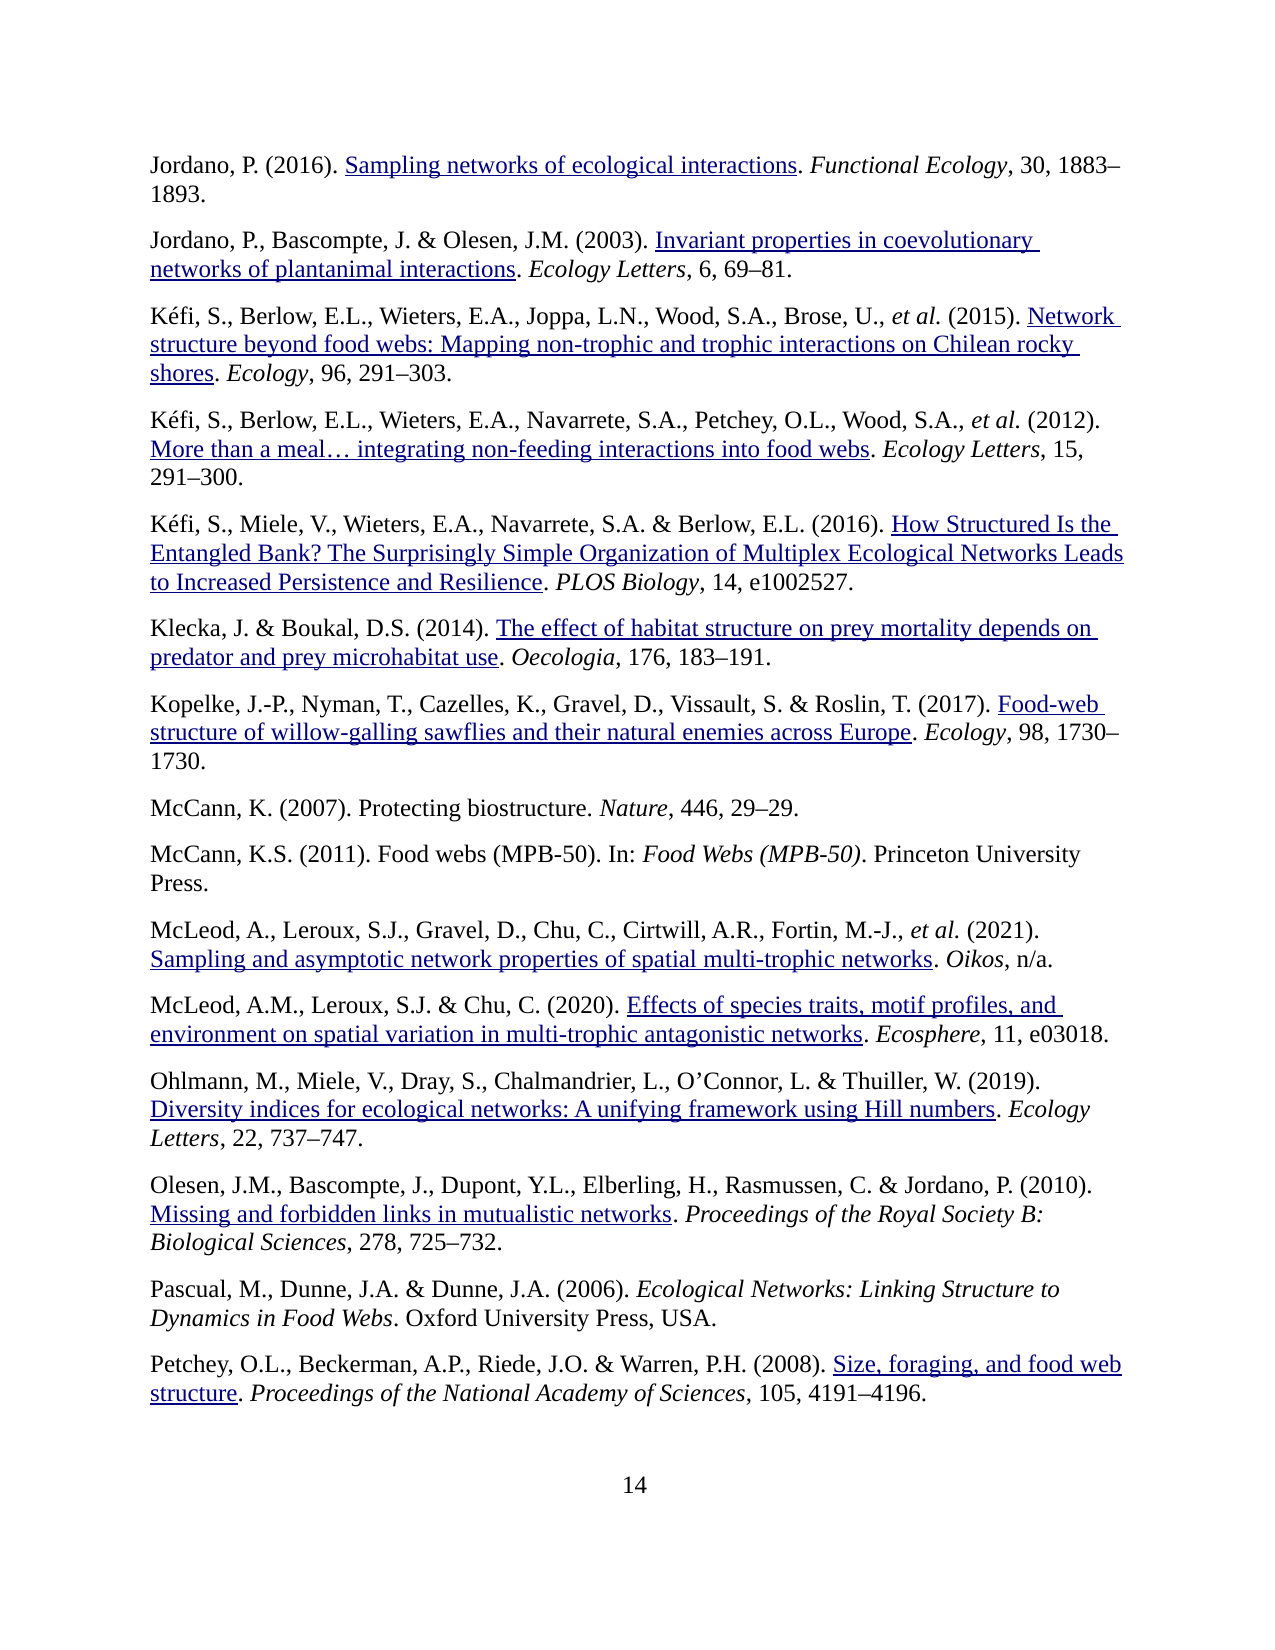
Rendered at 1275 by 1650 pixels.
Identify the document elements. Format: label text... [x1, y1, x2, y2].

text Pascual, M., Dunne, J.A. & Dunne, J.A. (2006). Ecological Networks: Linking Structure to Dynamics in Food Webs. Oxford University Press, USA. [150, 1274, 1125, 1332]
text McLeod, A.M., Leroux, S.J. & Chu, C. (2020). Effects of species traits, motif profiles, and environment on spatial variation in multi-trophic antagonistic networks. Ecosphere, 11, e03018. [150, 990, 1125, 1048]
text Kopelke, J.-P., Nyman, T., Cazelles, K., Gravel, D., Vissault, S. & Roslin, T. (2017). Food-web structure of willow-galling sawflies and their natural enemies across Europe. Ecology, 98, 1730–1730. [150, 689, 1125, 775]
text McCann, K.S. (2011). Food webs (MPB-50). In: Food Webs (MPB-50). Princeton University Press. [150, 839, 1125, 897]
text Jordano, P. (2016). Sampling networks of ecological interactions. Functional Ecology, 30, 1883–1893. [150, 150, 1125, 207]
text McLeod, A., Leroux, S.J., Gravel, D., Chu, C., Cirtwill, A.R., Fortin, M.-J., et al. (2021). Sampling and asymptotic network properties of spatial multi-trophic networks. Oikos, n/a. [150, 915, 1125, 972]
text Ohlmann, M., Miele, V., Dray, S., Chalmandrier, L., O’Connor, L. & Thuiller, W. (2019). Diversity indices for ecological networks: A unifying framework using Hill numbers. Ecology Letters, 22, 737–747. [150, 1066, 1125, 1152]
text Kéfi, S., Berlow, E.L., Wieters, E.A., Joppa, L.N., Wood, S.A., Brose, U., et al. (2015). Network structure beyond food webs: Mapping non-trophic and trophic interactions on Chilean rocky shores. Ecology, 96, 291–303. [150, 301, 1125, 387]
text Olesen, J.M., Bascompte, J., Dupont, Y.L., Elberling, H., Rasmussen, C. & Jordano, P. (2010). Missing and forbidden links in mutualistic networks. Proceedings of the Royal Society B: Biological Sciences, 278, 725–732. [150, 1170, 1125, 1256]
text McCann, K. (2007). Protecting biostructure. Nature, 446, 29–29. [150, 793, 1125, 822]
text Klecka, J. & Boukal, D.S. (2014). The effect of habitat structure on prey mortality depends on predator and prey microhabitat use. Oecologia, 176, 183–191. [150, 613, 1125, 671]
text Petchey, O.L., Beckerman, A.P., Riede, J.O. & Warren, P.H. (2008). Size, foraging, and food web structure. Proceedings of the National Academy of Sciences, 105, 4191–4196. [150, 1349, 1125, 1407]
text Kéfi, S., Miele, V., Wieters, E.A., Navarrete, S.A. & Berlow, E.L. (2016). How Structured Is the Entangled Bank? The Surprisingly Simple Organization of Multiplex Ecological Networks Leads to Increased Persistence and Resilience. PLOS Biology, 14, e1002527. [150, 509, 1125, 595]
text Jordano, P., Bascompte, J. & Olesen, J.M. (2003). Invariant properties in coevolutionary networks of plantanimal interactions. Ecology Letters, 6, 69–81. [150, 225, 1125, 283]
text Kéfi, S., Berlow, E.L., Wieters, E.A., Navarrete, S.A., Petchey, O.L., Wood, S.A., et al. (2012). More than a meal… integrating non-feeding interactions into food webs. Ecology Letters, 15, 291–300. [150, 405, 1125, 491]
